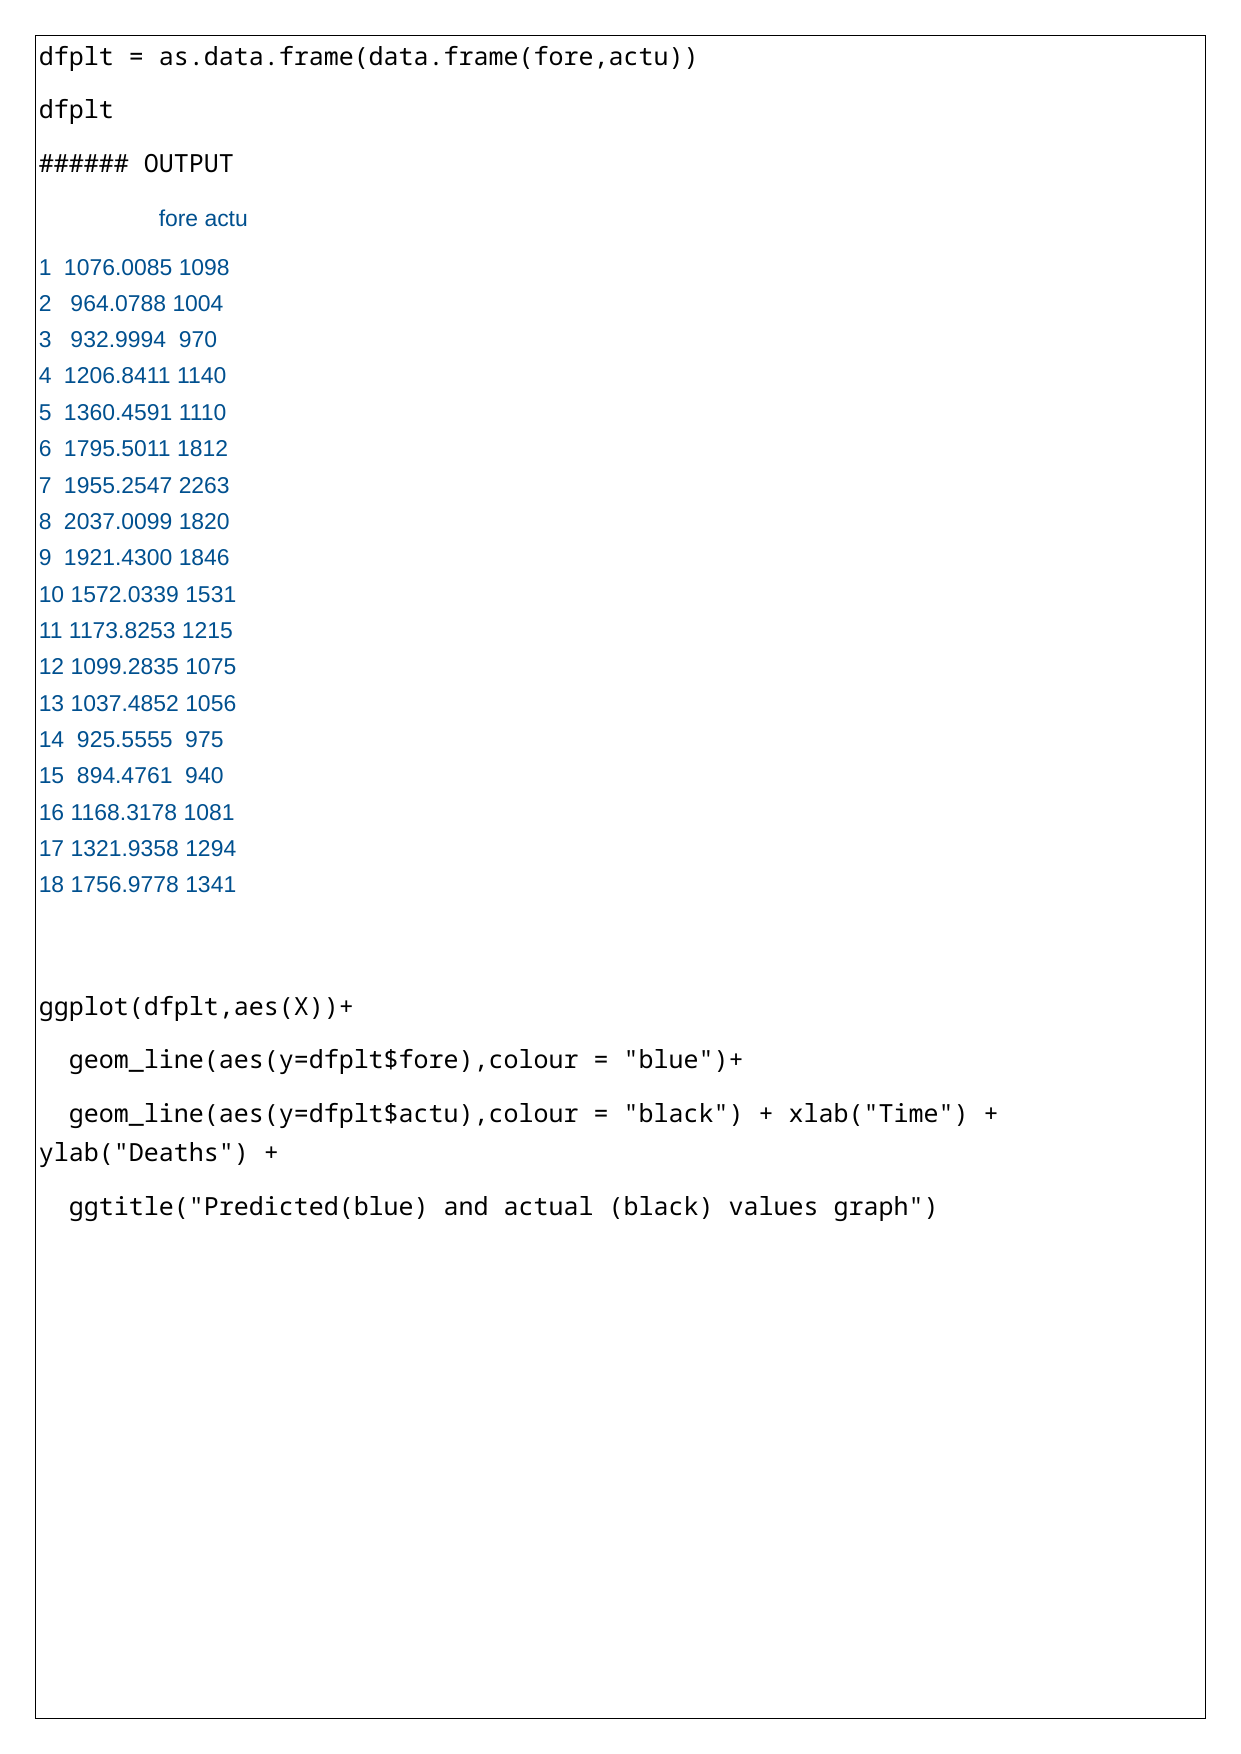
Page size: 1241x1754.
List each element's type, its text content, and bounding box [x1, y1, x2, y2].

text 18 1756.9778 1341 [38, 871, 1202, 898]
text ggplot(dfplt,aes(X))+ [38, 988, 1202, 1022]
text 4 1206.8411 1140 [38, 362, 1202, 389]
text 10 1572.0339 1531 [38, 581, 1202, 607]
text 6 1795.5011 1812 [38, 435, 1202, 462]
text 3 932.9994 970 [38, 326, 1202, 352]
text 9 1921.4300 1846 [38, 544, 1202, 571]
text 7 1955.2547 2263 [38, 472, 1202, 498]
text 5 1360.4591 1110 [38, 399, 1202, 425]
text ###### OUTPUT [38, 146, 1202, 180]
text 13 1037.4852 1056 [38, 690, 1202, 716]
text ggtitle("Predicted(blue) and actual (black) values graph") [38, 1189, 1202, 1223]
text dfplt [38, 92, 1202, 126]
text fore actu [38, 200, 1202, 234]
text 2 964.0788 1004 [38, 290, 1202, 316]
text 1 1076.0085 1098 [38, 253, 1202, 280]
text 14 925.5555 975 [38, 726, 1202, 752]
text 11 1173.8253 1215 [38, 617, 1202, 643]
text 16 1168.3178 1081 [38, 799, 1202, 825]
text dfplt = as.data.frame(data.frame(fore,actu)) [38, 38, 1202, 72]
text geom_line(aes(y=dfplt$actu),colour = "black") + xlab("Time") + ylab("Deaths") + [38, 1096, 1202, 1169]
text 12 1099.2835 1075 [38, 653, 1202, 680]
text 17 1321.9358 1294 [38, 835, 1202, 861]
text 15 894.4761 940 [38, 762, 1202, 789]
text geom_line(aes(y=dfplt$fore),colour = "blue")+ [38, 1042, 1202, 1076]
text 8 2037.0099 1820 [38, 508, 1202, 534]
